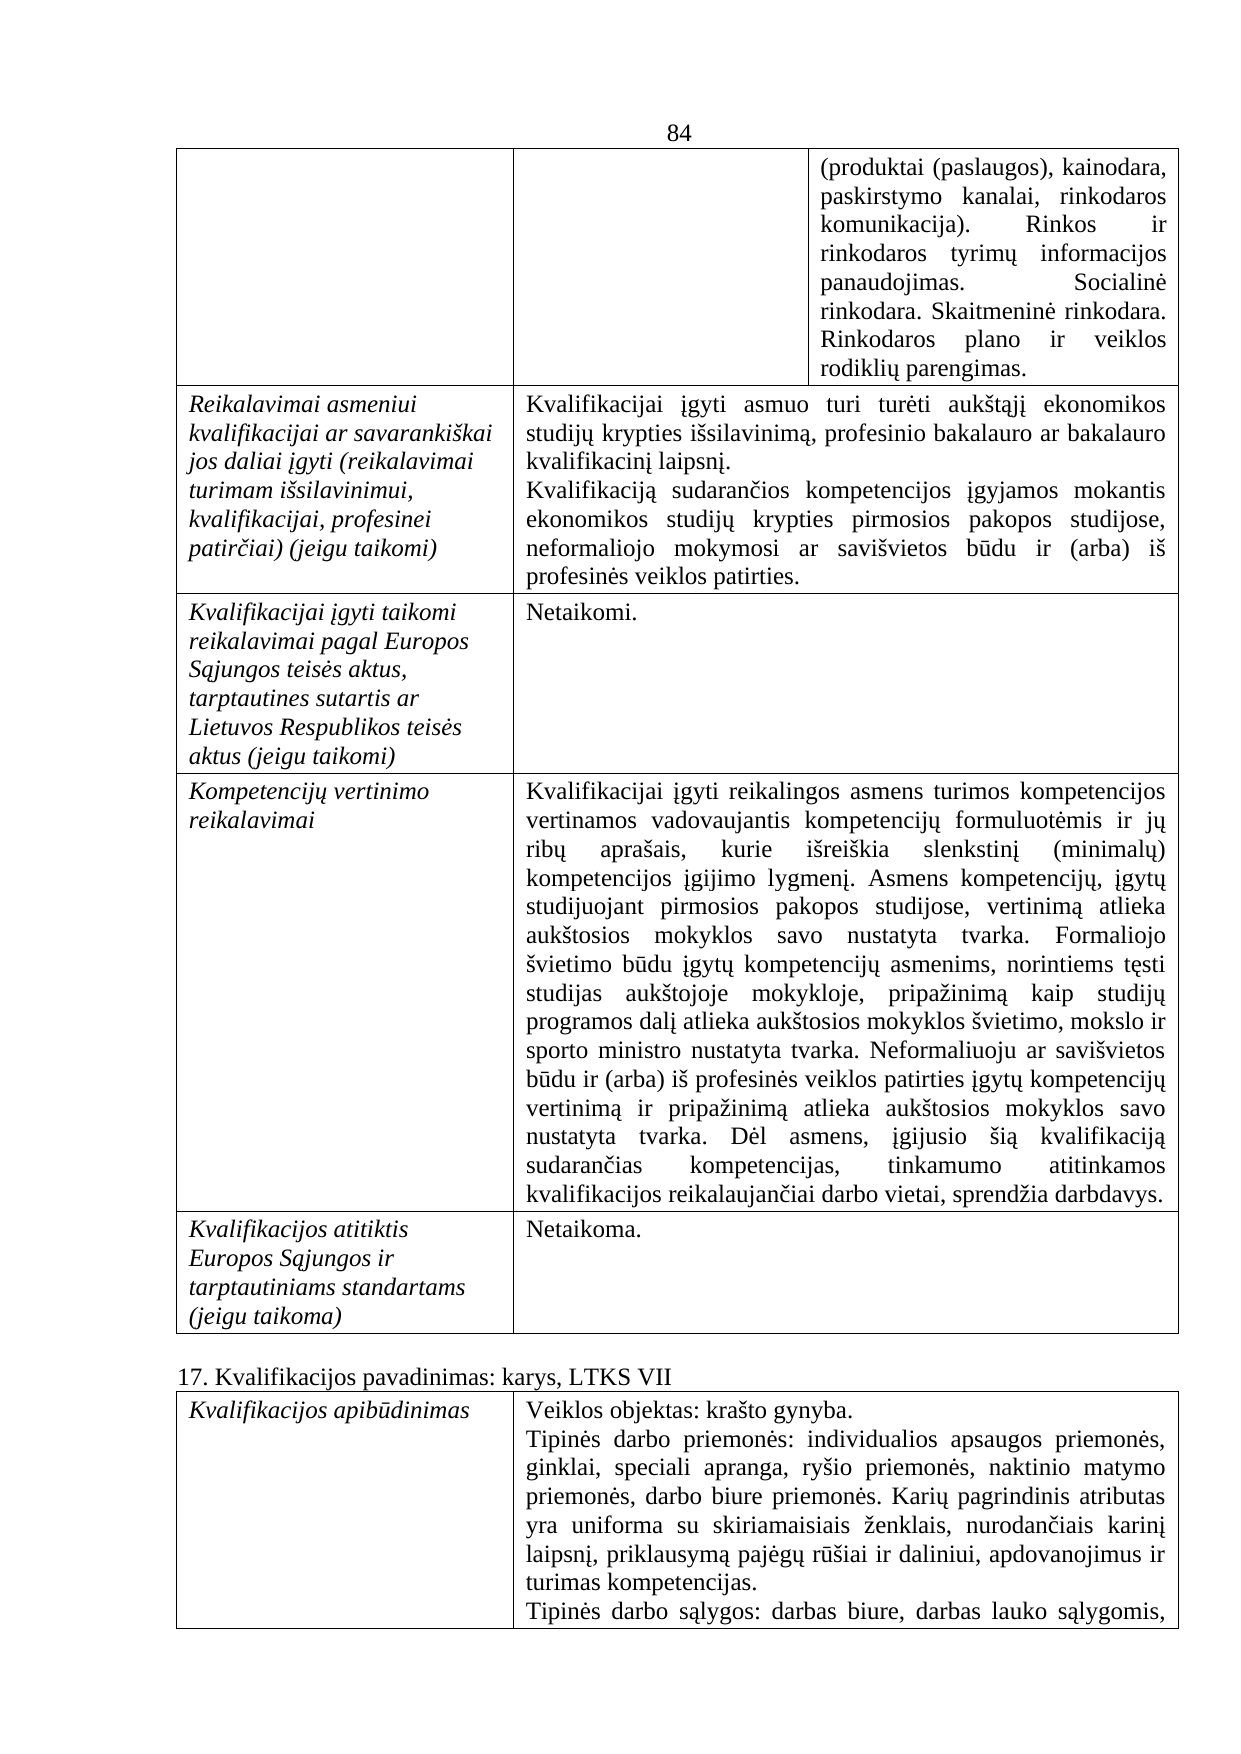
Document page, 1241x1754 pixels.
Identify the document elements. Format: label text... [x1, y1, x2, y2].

table_cell Kvalifikacijai įgyti asmuo turi turėti aukštąjį ekonomikos studijų krypties išsilavinimą, profesinio bakalauro ar bakalauro kvalifikacinį laipsnį. Kvalifikaciją sudarančios kompetencijos įgyjamos mokantis ekonomikos studijų krypties pirmosios pakopos studijose, neformaliojo mokymosi ar savišvietos būdu ir (arba) iš profesinės veiklos patirties. [514, 386, 1178, 593]
table_cell Reikalavimai asmeniui kvalifikacijai ar savarankiškai jos daliai įgyti (reikalavimai turimam išsilavinimui, kvalifikacijai, profesinei patirčiai) (jeigu taikomi) [177, 386, 513, 593]
table_header Kvalifikacijos apibūdinimas [177, 1392, 513, 1628]
table_cell Kompetencijų vertinimo reikalavimai [177, 774, 513, 1211]
table_cell Kvalifikacijai įgyti reikalingos asmens turimos kompetencijos vertinamos vadovaujantis kompetencijų formuluotėmis ir jų ribų aprašais, kurie išreiškia slenkstinį (minimalų) kompetencijos įgijimo lygmenį. Asmens kompetencijų, įgytų studijuojant pirmosios pakopos studijose, vertinimą atlieka aukštosios mokyklos savo nustatyta tvarka. Formaliojo švietimo būdu įgytų kompetencijų asmenims, norintiems tęsti studijas aukštojoje mokykloje, pripažinimą kaip studijų programos dalį atlieka aukštosios mokyklos švietimo, mokslo ir sporto ministro nustatyta tvarka. Neformaliuoju ar savišvietos būdu ir (arba) iš profesinės veiklos patirties įgytų kompetencijų vertinimą ir pripažinimą atlieka aukštosios mokyklos savo nustatyta tvarka. Dėl asmens, įgijusio šią kvalifikaciją sudarančias kompetencijas, tinkamumo atitinkamos kvalifikacijos reikalaujančiai darbo vietai, sprendžia darbdavys. [514, 774, 1178, 1211]
table_header Veiklos objektas: krašto gynyba. Tipinės darbo priemonės: individualios apsaugos priemonės, ginklai, speciali apranga, ryšio priemonės, naktinio matymo priemonės, darbo biure priemonės. Karių pagrindinis atributas yra uniforma su skiriamaisiais ženklais, nurodančiais karinį laipsnį, priklausymą pajėgų rūšiai ir daliniui, apdovanojimus ir turimas kompetencijas. Tipinės darbo sąlygos: darbas biure, darbas lauko sąlygomis, [514, 1392, 1178, 1628]
table_cell Kvalifikacijai įgyti taikomi reikalavimai pagal Europos Sąjungos teisės aktus, tarptautines sutartis ar Lietuvos Respublikos teisės aktus (jeigu taikomi) [177, 594, 513, 772]
table_cell Netaikomi. [514, 594, 1178, 772]
table_cell Kvalifikacijos atitiktis Europos Sąjungos ir tarptautiniams standartams (jeigu taikoma) [177, 1212, 513, 1332]
table_cell [177, 149, 513, 385]
table_cell (produktai (paslaugos), kainodara, paskirstymo kanalai, rinkodaros komunikacija). Rinkos ir rinkodaros tyrimų informacijos panaudojimas. Socialinė rinkodara. Skaitmeninė rinkodara. Rinkodaros plano ir veiklos rodiklių parengimas. [809, 149, 1178, 385]
table_cell Netaikoma. [514, 1212, 1178, 1332]
table_cell [514, 149, 808, 385]
text 17. Kvalifikacijos pavadinimas: karys, LTKS VII [177, 1362, 1181, 1391]
